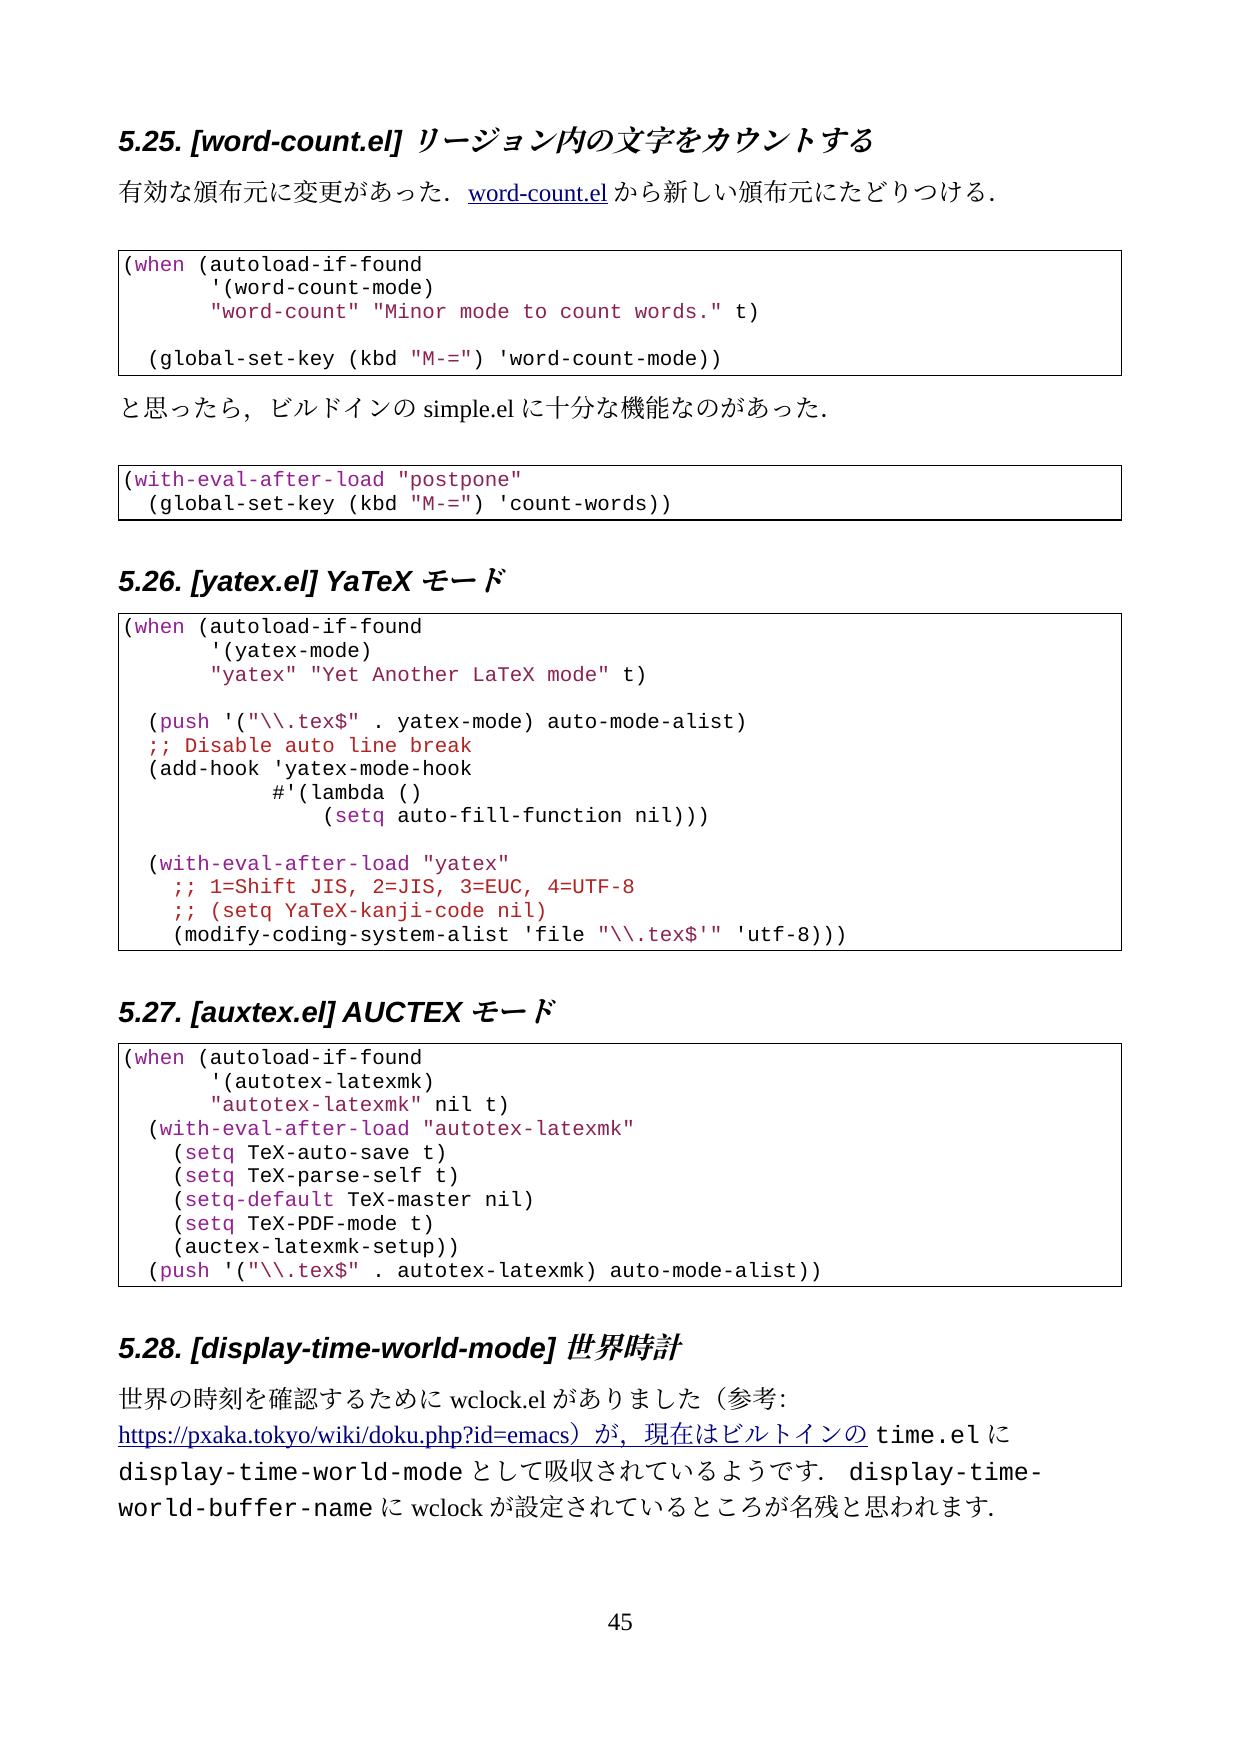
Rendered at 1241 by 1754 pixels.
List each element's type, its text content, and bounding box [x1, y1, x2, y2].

text (setq-default TeX-master nil) [119, 1185, 1121, 1209]
text ;; 1=Shift JIS, 2=JIS, 3=EUC, 4=UTF-8 [119, 872, 1121, 896]
subtitle [yatex.el] YaTeXモード [118, 558, 1122, 600]
text (auctex-latexmk-setup)) [119, 1232, 1121, 1256]
text '(yatex-mode) [119, 636, 1121, 660]
text (global-set-key (kbd "M-=") 'word-count-mode)) [119, 344, 1121, 375]
text '(word-count-mode) [119, 273, 1121, 297]
text "word-count" "Minor mode to count words." t) [119, 297, 1121, 321]
text "autotex-latexmk" nil t) [119, 1090, 1121, 1114]
text (setq auto-fill-function nil))) [119, 802, 1121, 825]
text (push '("\\.tex$" . yatex-mode) auto-mode-alist) [119, 707, 1121, 731]
text (with-eval-after-load "postpone" [119, 466, 1121, 489]
text (add-hook 'yatex-mode-hook [119, 754, 1121, 778]
text (push '("\\.tex$" . autotex-latexmk) auto-mode-alist)) [119, 1256, 1121, 1286]
text #'(lambda () [119, 778, 1121, 802]
text "yatex" "Yet Another LaTeX mode" t) [119, 660, 1121, 683]
text (global-set-key (kbd "M-=") 'count-words)) [119, 489, 1121, 519]
text (when (autoload-if-found [119, 251, 1121, 273]
text と思ったら，ビルドインの simple.el に十分な機能なのがあった． [118, 388, 1122, 453]
subtitle [auxtex.el] AUCTEXモード [118, 989, 1122, 1031]
text '(autotex-latexmk) [119, 1067, 1121, 1090]
text (when (autoload-if-found [119, 1044, 1121, 1067]
text (when (autoload-if-found [119, 614, 1121, 636]
subtitle [display-time-world-mode] 世界時計 [118, 1325, 1122, 1367]
text (with-eval-after-load "yatex" [119, 849, 1121, 872]
text (with-eval-after-load "autotex-latexmk" [119, 1114, 1121, 1138]
text ;; Disable auto line break [119, 731, 1121, 754]
text (setq TeX-PDF-mode t) [119, 1209, 1121, 1232]
subtitle [word-count.el] リージョン内の文字をカウントする [118, 118, 1122, 160]
text ;; (setq YaTeX-kanji-code nil) [119, 896, 1121, 920]
text (setq TeX-parse-self t) [119, 1161, 1121, 1185]
text (modify-coding-system-alist 'file "\\.tex$'" 'utf-8))) [119, 920, 1121, 950]
text 世界の時刻を確認するために wclock.el がありました（参考：https://pxaka.tokyo/wiki/doku.php?id=emacs）が，現在はビルトインの time.el に display-time-world-mode として吸収されているようです． display-time-world-buffer-name に wclock が設定されているところが名残と思われます． [118, 1379, 1122, 1553]
text 有効な頒布元に変更があった．word-count.el から新しい頒布元にたどりつける． [118, 172, 1122, 237]
text (setq TeX-auto-save t) [119, 1138, 1121, 1161]
